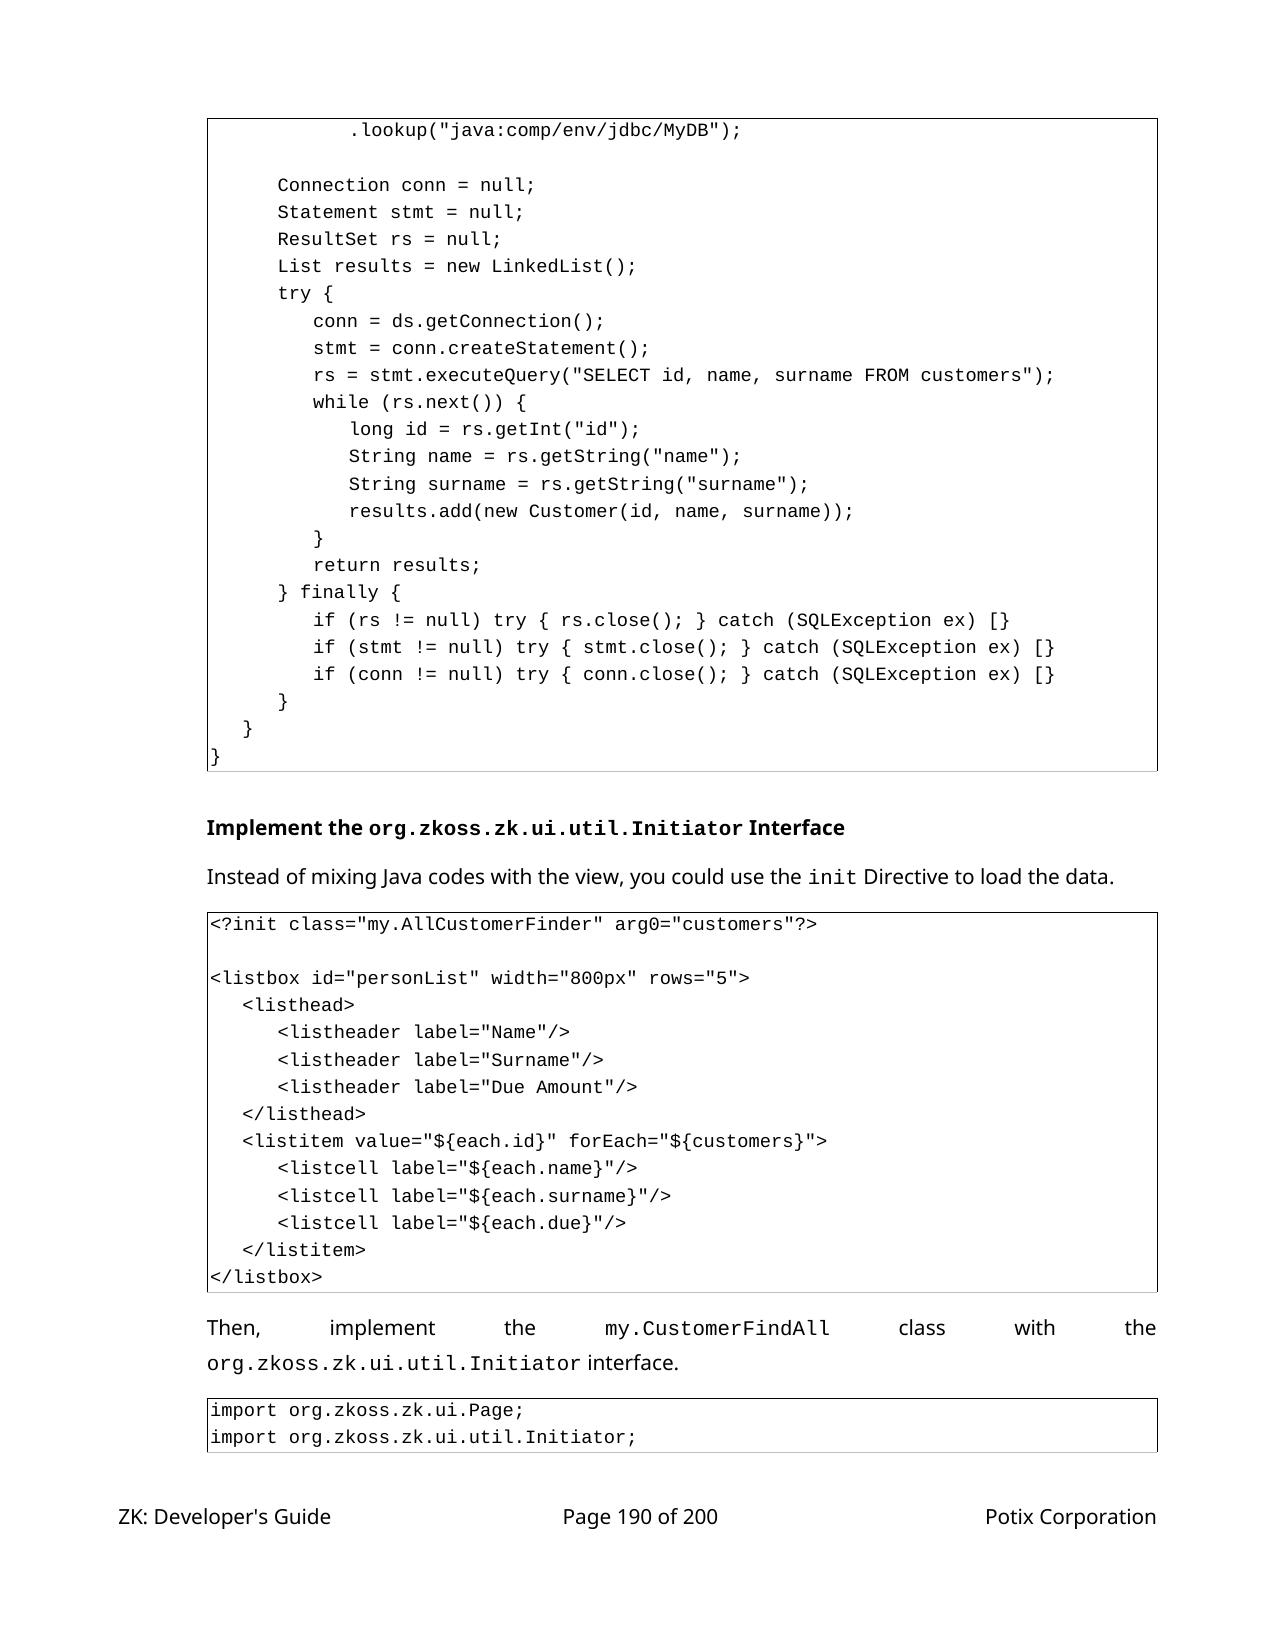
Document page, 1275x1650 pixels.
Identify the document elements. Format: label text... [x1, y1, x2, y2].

text <listheader label="Due Amount"/> [208, 1075, 1157, 1099]
text </listbox> [208, 1265, 1157, 1292]
text } [208, 526, 1157, 550]
text conn = ds.getConnection(); [208, 308, 1157, 333]
text ResultSet rs = null; [208, 227, 1157, 251]
text </listitem> [208, 1238, 1157, 1262]
text return results; [208, 553, 1157, 577]
text try { [208, 281, 1157, 306]
text <listheader label="Name"/> [208, 1020, 1157, 1044]
text Statement stmt = null; [208, 200, 1157, 224]
text long id = rs.getInt("id"); [208, 417, 1157, 441]
text results.add(new Customer(id, name, surname)); [208, 499, 1157, 523]
text import org.zkoss.zk.ui.util.Initiator; [208, 1425, 1157, 1452]
text Connection conn = null; [208, 172, 1157, 197]
text <listhead> [208, 993, 1157, 1017]
text <listcell label="${each.name}"/> [208, 1156, 1157, 1181]
text <listheader label="Surname"/> [208, 1047, 1157, 1072]
text } [208, 716, 1157, 741]
text Instead of mixing Java codes with the view, you could use the init Directive to load the data. [207, 862, 1157, 891]
subtitle Implement the org.zkoss.zk.ui.util.Initiator Interface [207, 813, 1157, 842]
text } finally { [208, 580, 1157, 604]
text rs = stmt.executeQuery("SELECT id, name, surname FROM customers"); [208, 363, 1157, 387]
text <listcell label="${each.due}"/> [208, 1211, 1157, 1235]
text <listitem value="${each.id}" forEach="${customers}"> [208, 1129, 1157, 1153]
text List results = new LinkedList(); [208, 254, 1157, 278]
text </listhead> [208, 1102, 1157, 1126]
text while (rs.next()) { [208, 390, 1157, 414]
text if (stmt != null) try { stmt.close(); } catch (SQLException ex) [} [208, 635, 1157, 659]
text Then, implement the my.CustomerFindAll class with the org.zkoss.zk.ui.util.Initiator interface. [207, 1313, 1157, 1377]
text } [208, 689, 1157, 713]
text <listcell label="${each.surname}"/> [208, 1183, 1157, 1208]
text stmt = conn.createStatement(); [208, 336, 1157, 360]
text if (rs != null) try { rs.close(); } catch (SQLException ex) [} [208, 607, 1157, 632]
text } [208, 743, 1157, 771]
text String surname = rs.getString("surname"); [208, 472, 1157, 496]
text <listbox id="personList" width="800px" rows="5"> [208, 966, 1157, 990]
text if (conn != null) try { conn.close(); } catch (SQLException ex) [} [208, 662, 1157, 686]
text String name = rs.getString("name"); [208, 444, 1157, 469]
text .lookup("java:comp/env/jdbc/MyDB"); [208, 119, 1157, 142]
text <?init class="my.AllCustomerFinder" arg0="customers"?> [208, 913, 1157, 936]
text import org.zkoss.zk.ui.Page; [208, 1399, 1157, 1422]
